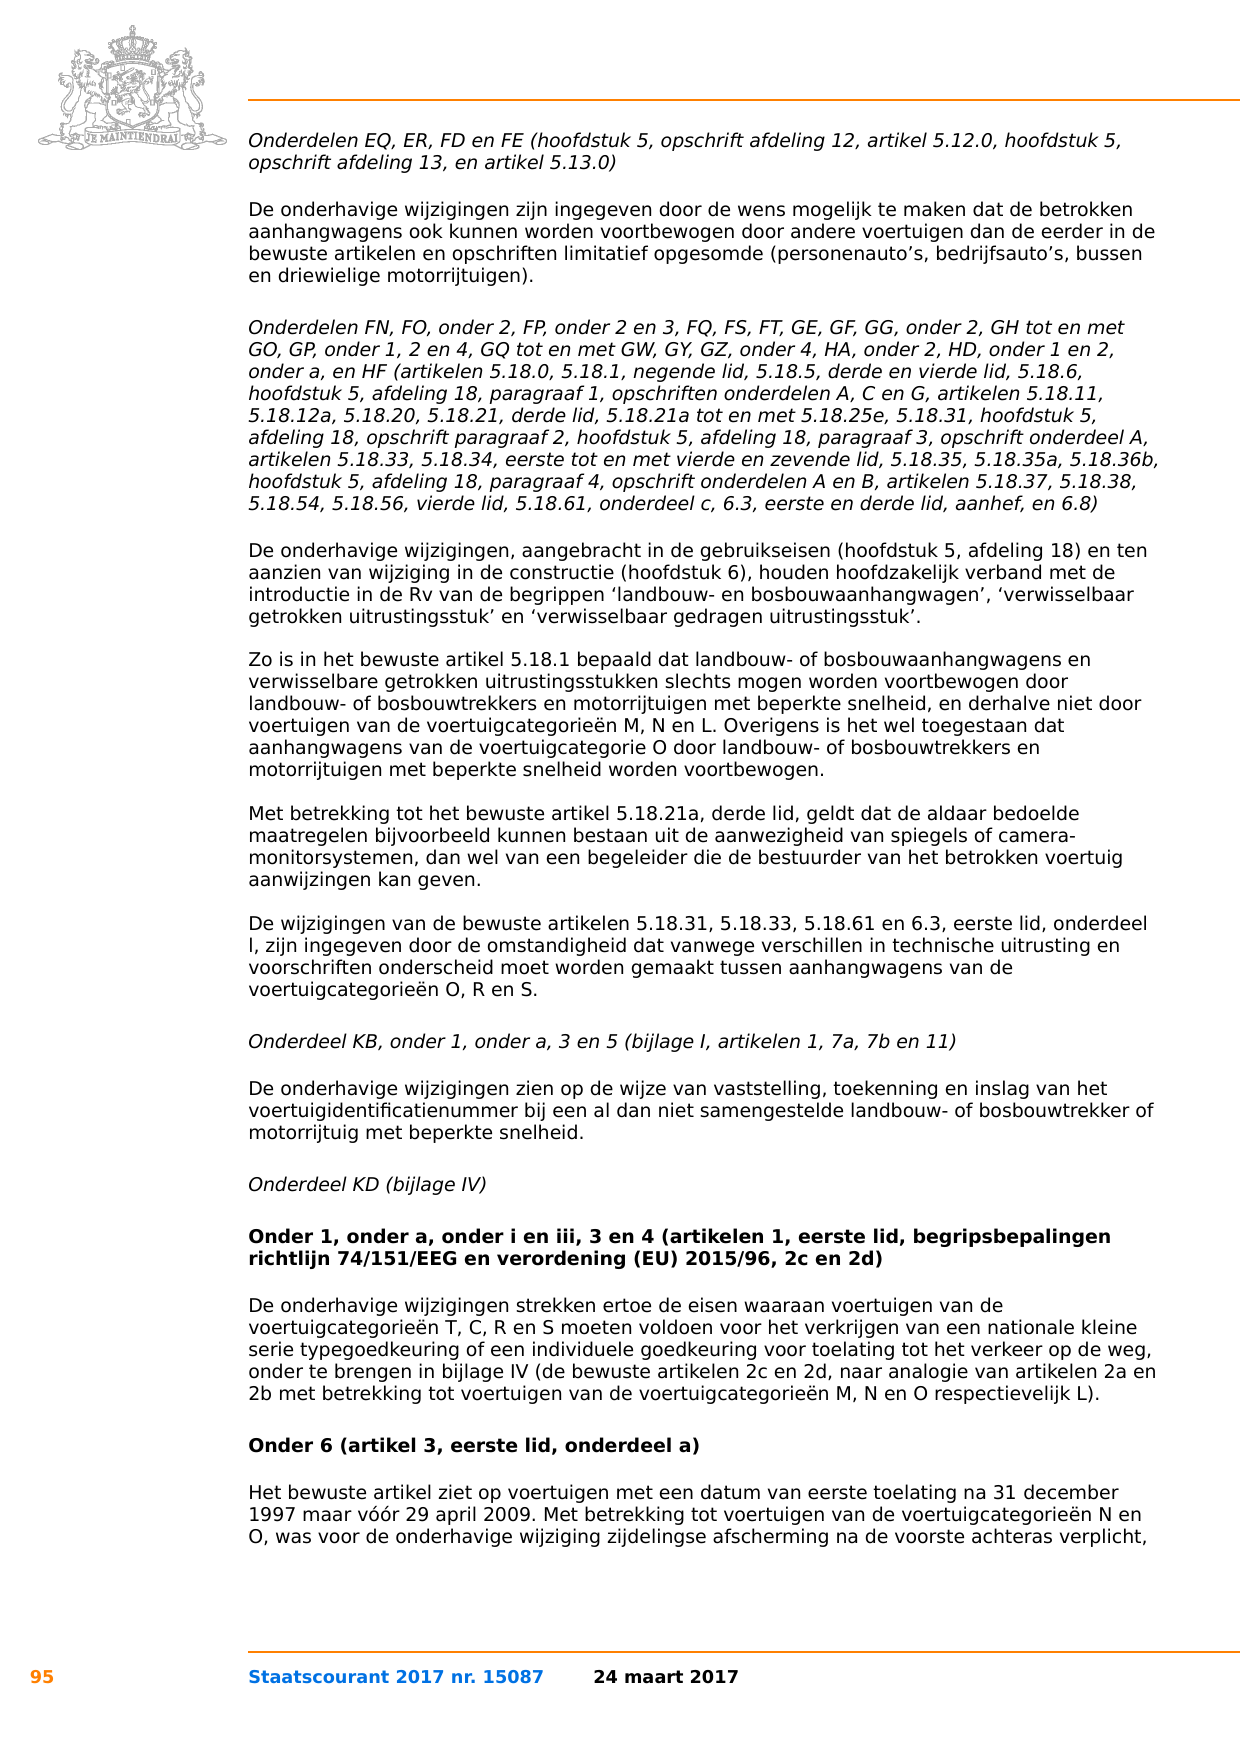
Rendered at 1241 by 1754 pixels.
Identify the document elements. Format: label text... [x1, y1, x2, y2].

subtitle Onder 1, onder a, onder i en iii, 3 en 4 (artikelen 1, eerste lid, begripsbepalingen richtlijn 74/151/EEG en verordening (EU) 2015/96, 2c en 2d) [248, 1226, 1163, 1270]
subtitle Onderdelen FN, FO, onder 2, FP, onder 2 en 3, FQ, FS, FT, GE, GF, GG, onder 2, GH tot en met GO, GP, onder 1, 2 en 4, GQ tot en met GW, GY, GZ, onder 4, HA, onder 2, HD, onder 1 en 2, onder a, en HF (artikelen 5.18.0, 5.18.1, negende lid, 5.18.5, derde en vierde lid, 5.18.6, hoofdstuk 5, afdeling 18, paragraaf 1, opschriften onderdelen A, C en G, artikelen 5.18.11, 5.18.12a, 5.18.20, 5.18.21, derde lid, 5.18.21a tot en met 5.18.25e, 5.18.31, hoofdstuk 5, afdeling 18, opschrift paragraaf 2, hoofdstuk 5, afdeling 18, paragraaf 3, opschrift onderdeel A, artikelen 5.18.33, 5.18.34, eerste tot en met vierde en zevende lid, 5.18.35, 5.18.35a, 5.18.36b, hoofdstuk 5, afdeling 18, paragraaf 4, opschrift onderdelen A en B, artikelen 5.18.37, 5.18.38, 5.18.54, 5.18.56, vierde lid, 5.18.61, onderdeel c, 6.3, eerste en derde lid, aanhef, en 6.8) [248, 317, 1163, 514]
subtitle Onder 6 (artikel 3, eerste lid, onderdeel a) [248, 1434, 1163, 1457]
text Zo is in het bewuste artikel 5.18.1 bepaald dat landbouw- of bosbouwaanhangwagens en verwisselbare getrokken uitrustingsstukken slechts mogen worden voortbewogen door landbouw- of bosbouwtrekkers en motorrijtuigen met beperkte snelheid, en derhalve niet door voertuigen van de voertuigcategorieën M, N en L. Overigens is het wel toegestaan dat aanhangwagens van de voertuigcategorie O door landbouw- of bosbouwtrekkers en motorrijtuigen met beperkte snelheid worden voortbewogen. [248, 649, 1163, 781]
subtitle Onderdeel KB, onder 1, onder a, 3 en 5 (bijlage I, artikelen 1, 7a, 7b en 11) [248, 1031, 1163, 1053]
text De onderhavige wijzigingen strekken ertoe de eisen waaraan voertuigen van de voertuigcategorieën T, C, R en S moeten voldoen voor het verkrijgen van een nationale kleine serie typegoedkeuring of een individuele goedkeuring voor toelating tot het verkeer op de weg, onder te brengen in bijlage IV (de bewuste artikelen 2c en 2d, naar analogie van artikelen 2a en 2b met betrekking tot voertuigen van de voertuigcategorieën M, N en O respectievelijk L). [248, 1295, 1163, 1404]
text Met betrekking tot het bewuste artikel 5.18.21a, derde lid, geldt dat de aldaar bedoelde maatregelen bijvoorbeeld kunnen bestaan uit de aanwezigheid van spiegels of camera-monitorsystemen, dan wel van een begeleider die de bestuurder van het betrokken voertuig aanwijzingen kan geven. [248, 803, 1163, 891]
subtitle Onderdelen EQ, ER, FD en FE (hoofdstuk 5, opschrift afdeling 12, artikel 5.12.0, hoofdstuk 5, opschrift afdeling 13, en artikel 5.13.0) [248, 130, 1163, 174]
text De onderhavige wijzigingen zien op de wijze van vaststelling, toekenning en inslag van het voertuigidentificatienummer bij een al dan niet samengestelde landbouw- of bosbouwtrekker of motorrijtuig met beperkte snelheid. [248, 1078, 1163, 1144]
subtitle Onderdeel KD (bijlage IV) [248, 1174, 1163, 1196]
text Het bewuste artikel ziet op voertuigen met een datum van eerste toelating na 31 december 1997 maar vóór 29 april 2009. Met betrekking tot voertuigen van de voertuigcategorieën N en O, was voor de onderhavige wijziging zijdelingse afscherming na de voorste achteras verplicht, [248, 1482, 1163, 1547]
text De onderhavige wijzigingen zijn ingegeven door de wens mogelijk te maken dat de betrokken aanhangwagens ook kunnen worden voortbewogen door andere voertuigen dan de eerder in de bewuste artikelen en opschriften limitatief opgesomde (personenauto’s, bedrijfsauto’s, bussen en driewielige motorrijtuigen). [248, 199, 1163, 287]
text De wijzigingen van de bewuste artikelen 5.18.31, 5.18.33, 5.18.61 en 6.3, eerste lid, onderdeel l, zijn ingegeven door de omstandigheid dat vanwege verschillen in technische uitrusting en voorschriften onderscheid moet worden gemaakt tussen aanhangwagens van de voertuigcategorieën O, R en S. [248, 913, 1163, 1001]
text De onderhavige wijzigingen, aangebracht in de gebruikseisen (hoofdstuk 5, afdeling 18) en ten aanzien van wijziging in de constructie (hoofdstuk 6), houden hoofdzakelijk verband met de introductie in de Rv van de begrippen ‘landbouw- en bosbouwaanhangwagen’, ‘verwisselbaar getrokken uitrustingsstuk’ en ‘verwisselbaar gedragen uitrustingsstuk’. [248, 539, 1163, 627]
picture [38, 25, 227, 150]
